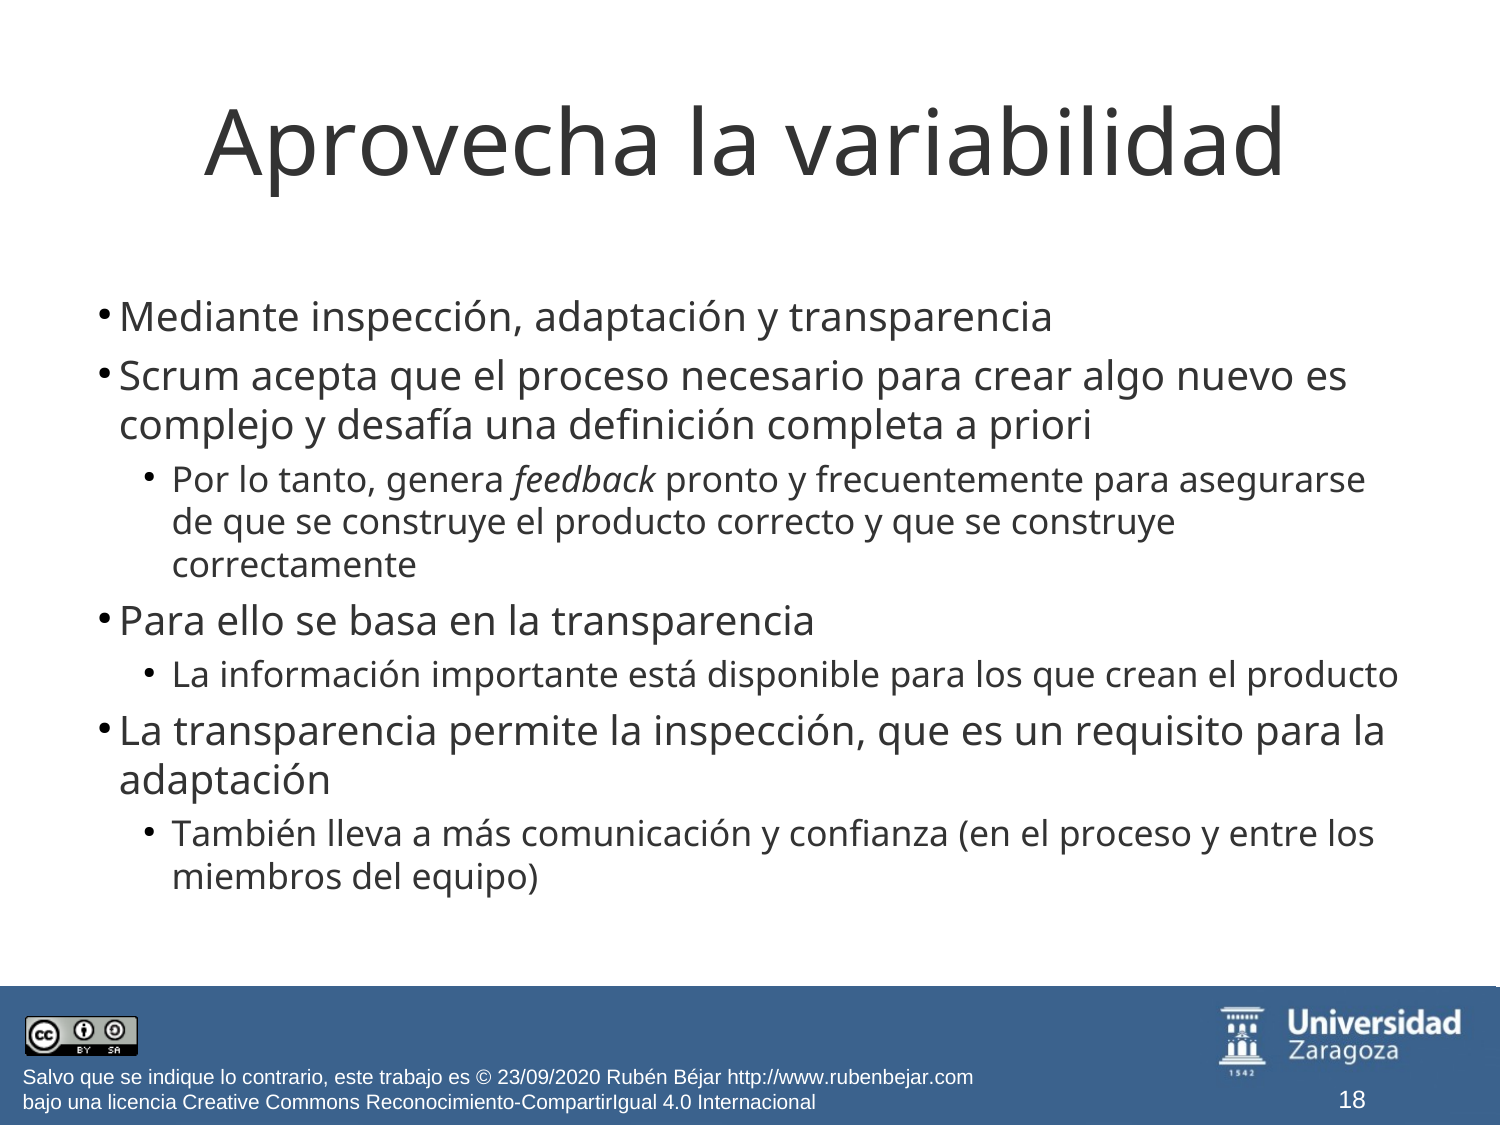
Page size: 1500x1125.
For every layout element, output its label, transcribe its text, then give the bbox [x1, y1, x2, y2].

picture [0, 986, 1500, 1125]
title Aprovecha la variabilidad [74, 21, 1420, 257]
list Mediante inspección, adaptación y transparencia Scrum acepta que el proceso necesario para crear algo nuevo es complejo y desafía una definición completa a priori Por lo tanto, genera feedback pronto y frecuentemente para asegurarse de que se construye el producto correcto y que se construye correctamente Para ello se basa en la transparencia La información importante está disponible para los que crean el producto La transparencia permite la inspección, que es un requisito para la adaptación También lleva a más comunicación y confianza (en el proceso y entre los miembros del equipo) [82, 283, 1418, 957]
